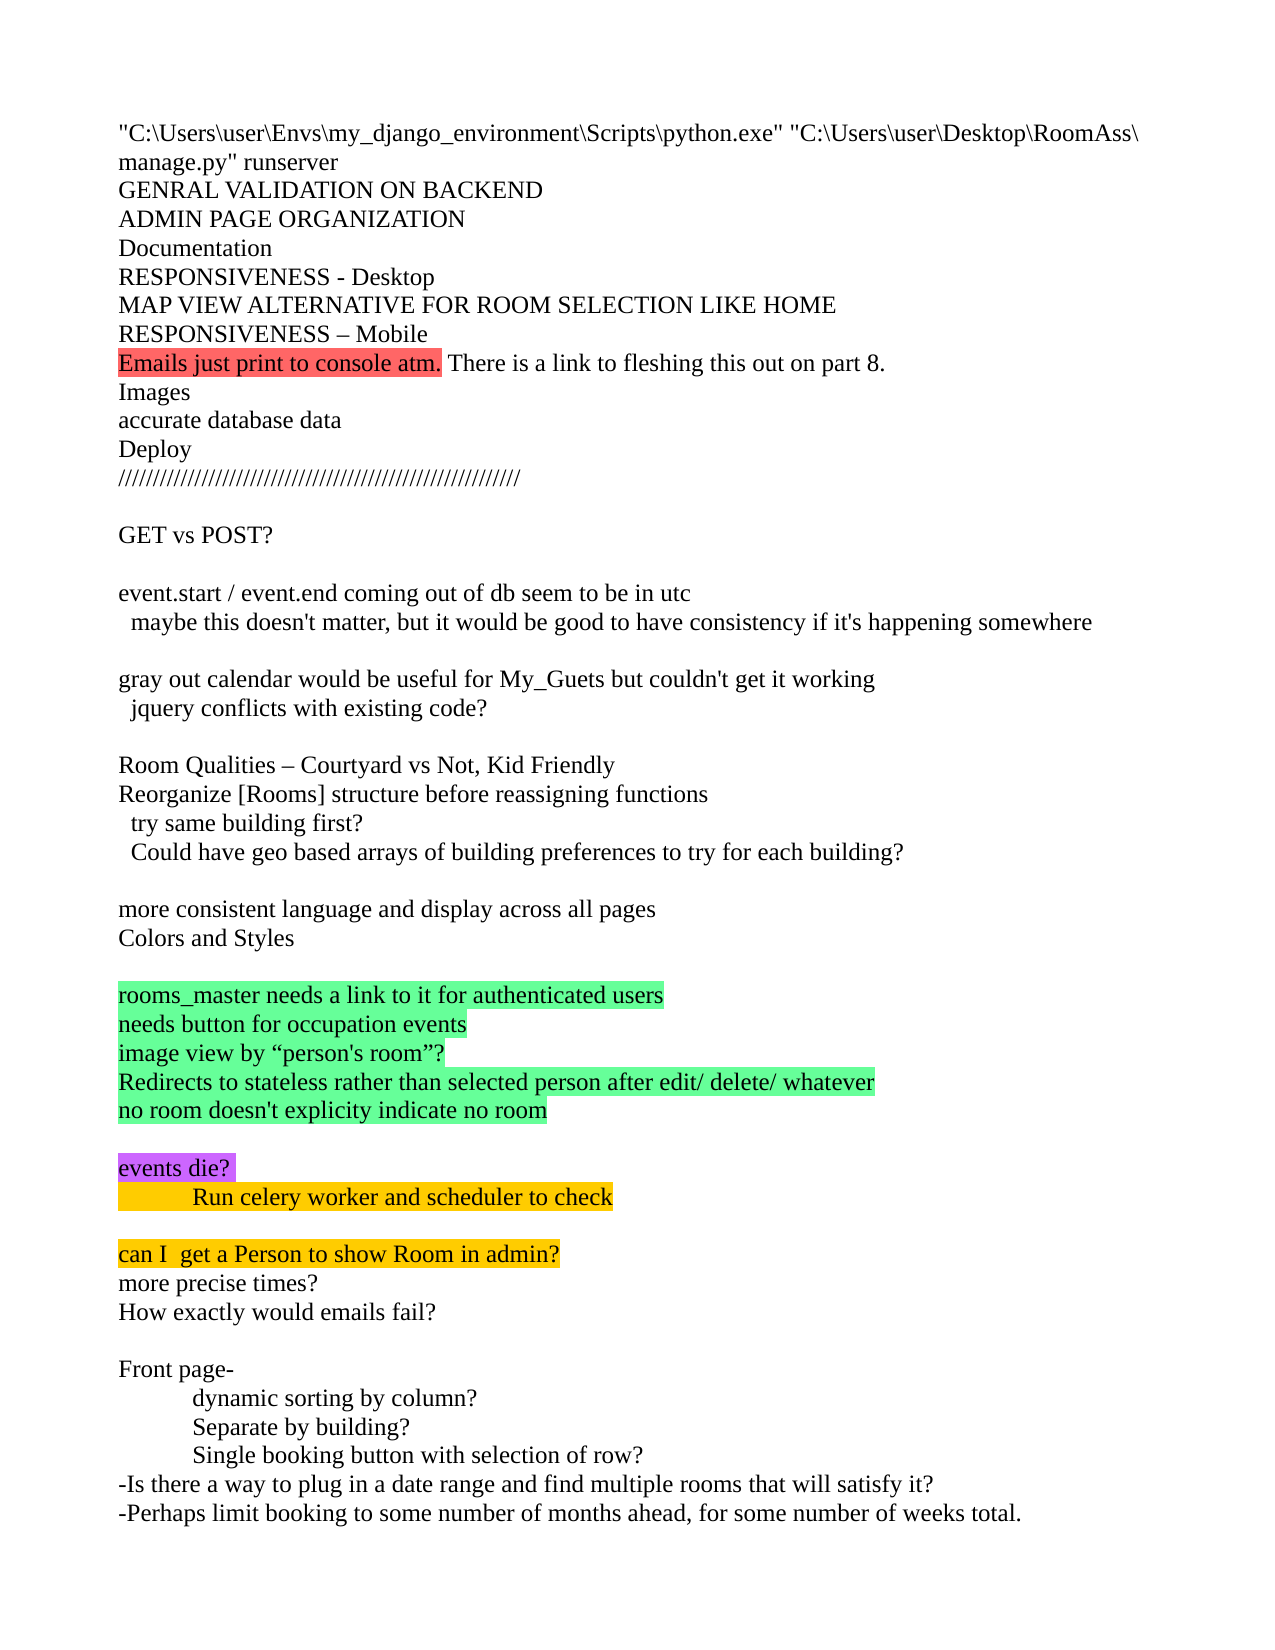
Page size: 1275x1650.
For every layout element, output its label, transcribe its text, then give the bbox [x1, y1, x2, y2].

text Room Qualities – Courtyard vs Not, Kid Friendly [118, 751, 1157, 779]
text GENRAL VALIDATION ON BACKEND [118, 176, 1157, 204]
text rooms_master needs a link to it for authenticated users [118, 981, 1157, 1009]
text ADMIN PAGE ORGANIZATION [118, 204, 1157, 233]
text jquery conflicts with existing code? [118, 693, 1157, 722]
text Deploy [118, 434, 1157, 463]
text Run celery worker and scheduler to check [118, 1182, 1157, 1211]
text no room doesn't explicity indicate no room [118, 1096, 1157, 1124]
text Separate by building? [118, 1412, 1157, 1441]
text -Is there a way to plug in a date range and find multiple rooms that will satisfy it? [118, 1469, 1157, 1498]
text try same building first? [118, 808, 1157, 837]
text can I get a Person to show Room in admin? [118, 1239, 1157, 1268]
text GET vs POST? [118, 521, 1157, 549]
text Colors and Styles [118, 923, 1157, 952]
text Single booking button with selection of row? [118, 1441, 1157, 1469]
text accurate database data [118, 406, 1157, 434]
text event.start / event.end coming out of db seem to be in utc [118, 578, 1157, 607]
text Redirects to stateless rather than selected person after edit/ delete/ whatever [118, 1067, 1157, 1096]
text needs button for occupation events [118, 1009, 1157, 1038]
text Images [118, 377, 1157, 406]
text ////////////////////////////////////////////////////////// [118, 463, 1157, 492]
text more precise times? [118, 1268, 1157, 1297]
text dynamic sorting by column? [118, 1383, 1157, 1412]
text Front page- [118, 1354, 1157, 1383]
text Reorganize [Rooms] structure before reassigning functions [118, 779, 1157, 808]
text events die? [118, 1153, 1157, 1182]
text MAP VIEW ALTERNATIVE FOR ROOM SELECTION LIKE HOME [118, 291, 1157, 319]
text more consistent language and display across all pages [118, 894, 1157, 923]
text maybe this doesn't matter, but it would be good to have consistency if it's happening somewhere [118, 607, 1157, 636]
text -Perhaps limit booking to some number of months ahead, for some number of weeks total. [118, 1498, 1157, 1527]
text "C:\Users\user\Envs\my_django_environment\Scripts\python.exe" "C:\Users\user\Desktop\RoomAss\manage.py" runserver [118, 118, 1157, 176]
text Emails just print to console atm. There is a link to fleshing this out on part 8. [118, 348, 1157, 377]
text RESPONSIVENESS – Mobile [118, 319, 1157, 348]
text image view by “person's room”? [118, 1038, 1157, 1067]
text Could have geo based arrays of building preferences to try for each building? [118, 837, 1157, 866]
text How exactly would emails fail? [118, 1297, 1157, 1326]
text RESPONSIVENESS - Desktop [118, 262, 1157, 291]
text gray out calendar would be useful for My_Guets but couldn't get it working [118, 664, 1157, 693]
text Documentation [118, 233, 1157, 262]
